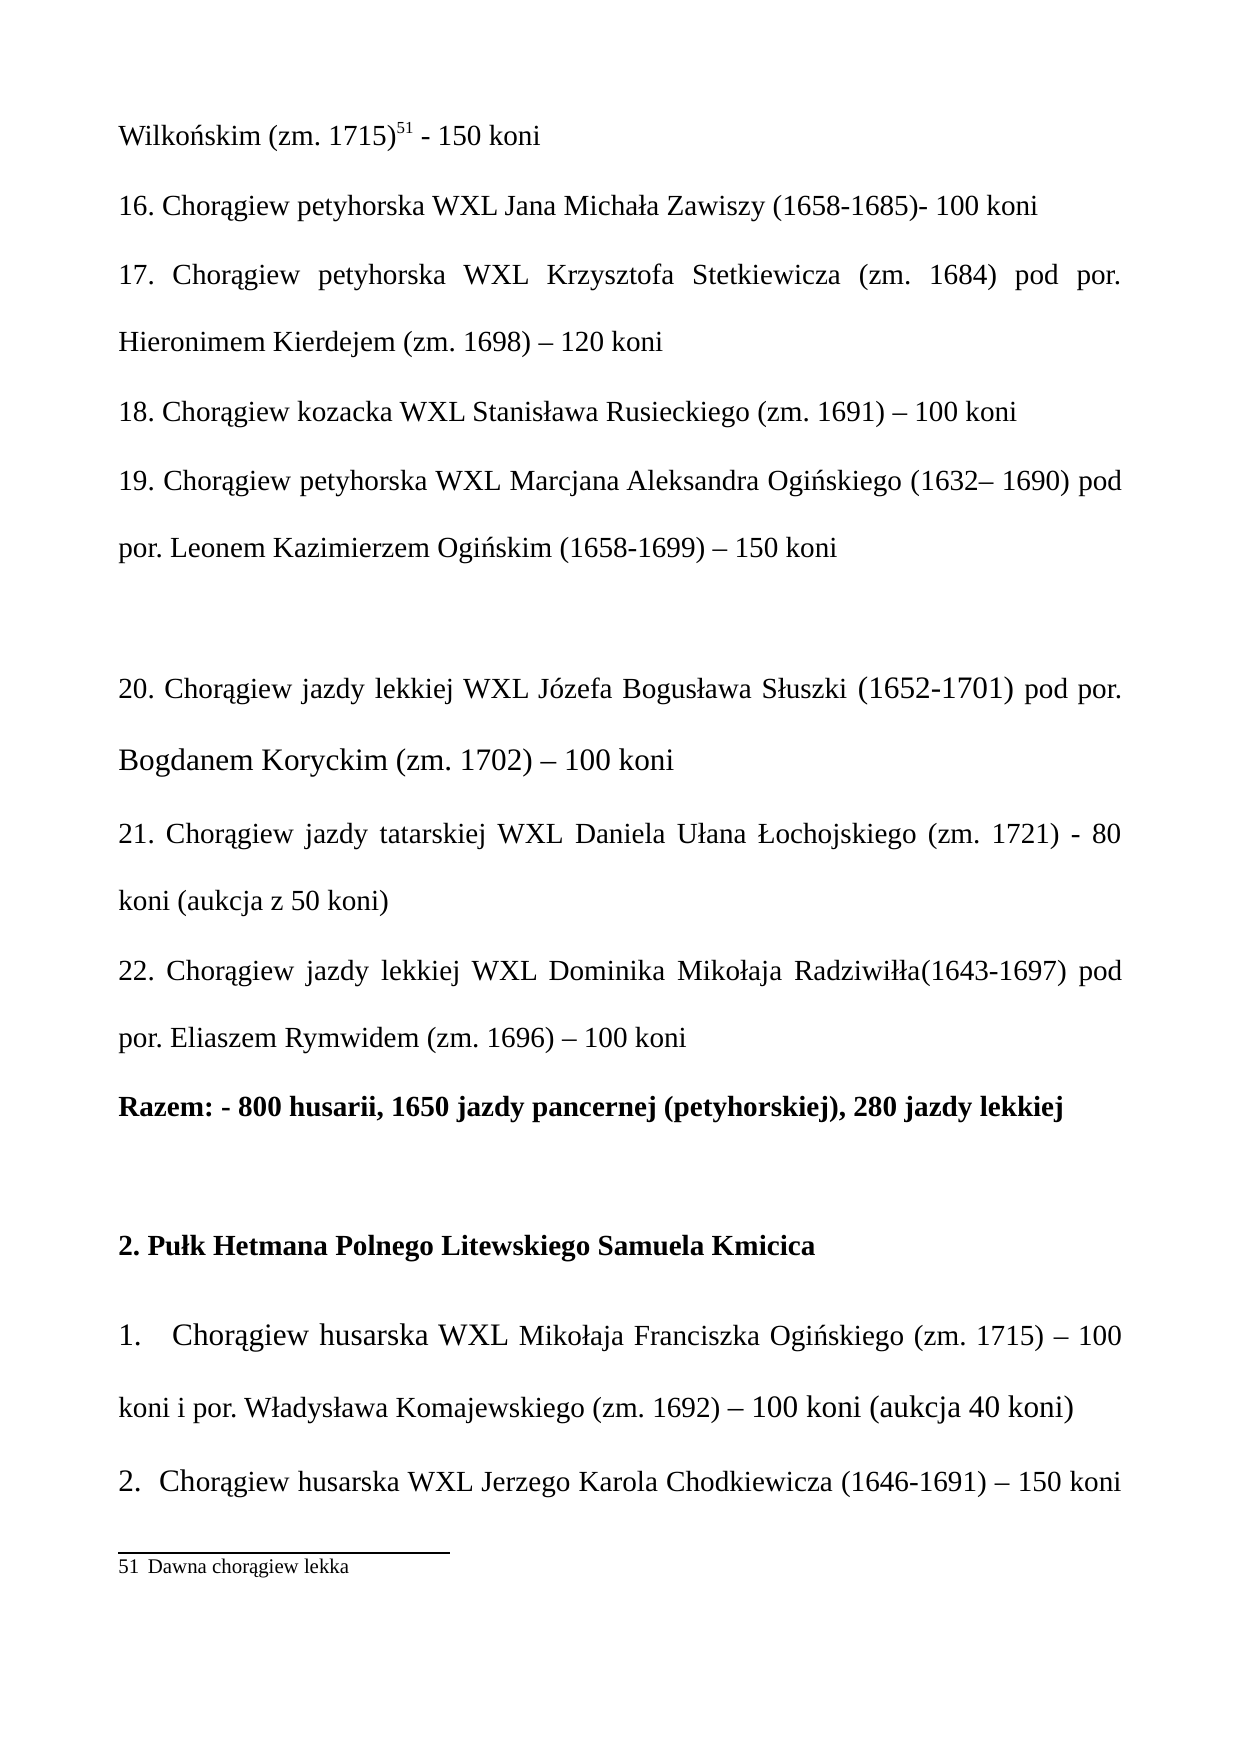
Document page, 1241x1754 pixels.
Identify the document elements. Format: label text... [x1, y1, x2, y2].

list Dawna chorągiew lekka [118, 1553, 1122, 1578]
text 22. Chorągiew jazdy lekkiej WXL Dominika Mikołaja Radziwiłła(1643-1697) pod por. Eliaszem Rymwidem (zm. 1696) – 100 koni [118, 953, 1122, 1053]
list 1. Chorągiew husarska WXL Mikołaja Franciszka Ogińskiego (zm. 1715) – 100 koni i por. Władysława Komajewskiego (zm. 1692) – 100 koni (aukcja 40 koni) [118, 1316, 1122, 1424]
text 19. Chorągiew petyhorska WXL Marcjana Aleksandra Ogińskiego (1632– 1690) pod por. Leonem Kazimierzem Ogińskim (1658-1699) – 150 koni [118, 463, 1122, 564]
text 16. Chorągiew petyhorska WXL Jana Michała Zawiszy (1658-1685)- 100 koni [118, 188, 1122, 221]
text 18. Chorągiew kozacka WXL Stanisława Rusieckiego (zm. 1691) – 100 koni [118, 394, 1122, 427]
text 17. Chorągiew petyhorska WXL Krzysztofa Stetkiewicza (zm. 1684) pod por. Hieronimem Kierdejem (zm. 1698) – 120 koni [118, 257, 1122, 358]
text 21. Chorągiew jazdy tatarskiej WXL Daniela Ułana Łochojskiego (zm. 1721) - 80 koni (aukcja z 50 koni) [118, 816, 1122, 917]
text 20. Chorągiew jazdy lekkiej WXL Józefa Bogusława Słuszki (1652-1701) pod por. Bogdanem Koryckim (zm. 1702) – 100 koni [118, 670, 1122, 778]
list Wilkońskim (zm. 1715) - 150 koni [118, 118, 1122, 152]
list 2. Chorągiew husarska WXL Jerzego Karola Chodkiewicza (1646-1691) – 150 koni [118, 1463, 1122, 1499]
text 2. Pułk Hetmana Polnego Litewskiego Samuela Kmicica [118, 1228, 1122, 1262]
text Razem: - 800 husarii, 1650 jazdy pancernej (petyhorskiej), 280 jazdy lekkiej [118, 1089, 1122, 1123]
